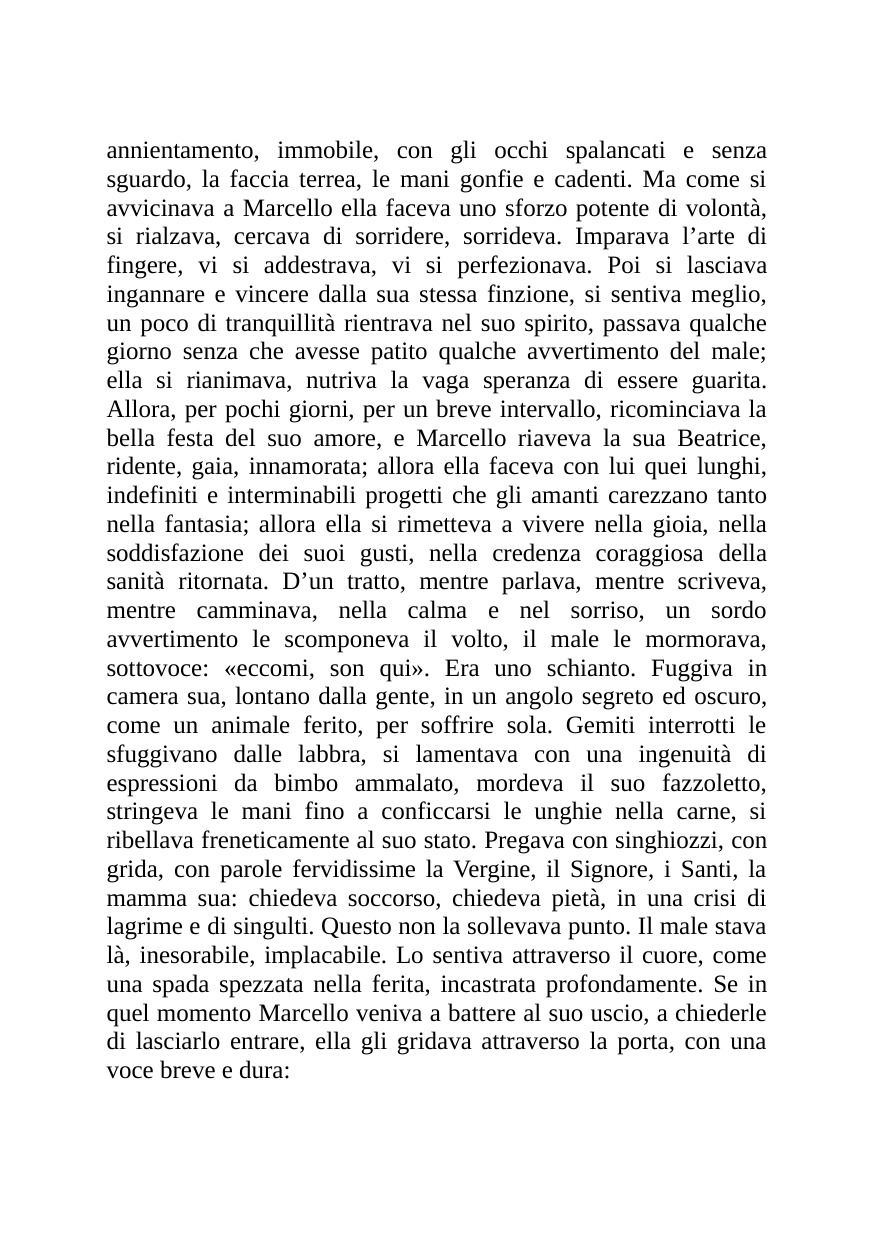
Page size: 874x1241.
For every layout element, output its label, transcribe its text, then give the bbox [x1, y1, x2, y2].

text annientamento, immobile, con gli occhi spalancati e senza sguardo, la faccia terrea, le mani gonfie e cadenti. Ma come si avvicinava a Marcello ella faceva uno sforzo potente di volontà, si rialzava, cercava di sorridere, sorrideva. Imparava l’arte di fingere, vi si addestrava, vi si perfezionava. Poi si lasciava ingannare e vincere dalla sua stessa finzione, si sentiva meglio, un poco di tranquillità rientrava nel suo spirito, passava qualche giorno senza che avesse patito qualche avvertimento del male; ella si rianimava, nutriva la vaga speranza di essere guarita. Allora, per pochi giorni, per un breve intervallo, ricominciava la bella festa del suo amore, e Marcello riaveva la sua Beatrice, ridente, gaia, innamorata; allora ella faceva con lui quei lunghi, indefiniti e interminabili progetti che gli amanti carezzano tanto nella fantasia; allora ella si rimetteva a vivere nella gioia, nella soddisfazione dei suoi gusti, nella credenza coraggiosa della sanità ritornata. D’un tratto, mentre parlava, mentre scriveva, mentre camminava, nella calma e nel sorriso, un sordo avvertimento le scomponeva il volto, il male le mormorava, sottovoce: «eccomi, son qui». Era uno schianto. Fuggiva in camera sua, lontano dalla gente, in un angolo segreto ed oscuro, come un animale ferito, per soffrire sola. Gemiti interrotti le sfuggivano dalle labbra, si lamentava con una ingenuità di espressioni da bimbo ammalato, mordeva il suo fazzoletto, stringeva le mani fino a conficcarsi le unghie nella carne, si ribellava freneticamente al suo stato. Pregava con singhiozzi, con grida, con parole fervidissime la Vergine, il Signore, i Santi, la mamma sua: chiedeva soccorso, chiedeva pietà, in una crisi di lagrime e di singulti. Questo non la sollevava punto. Il male stava là, inesorabile, implacabile. Lo sentiva attraverso il cuore, come una spada spezzata nella ferita, incastrata profondamente. Se in quel momento Marcello veniva a battere al suo uscio, a chiederle di lasciarlo entrare, ella gli gridava attraverso la porta, con una voce breve e dura: [106, 135, 768, 1084]
